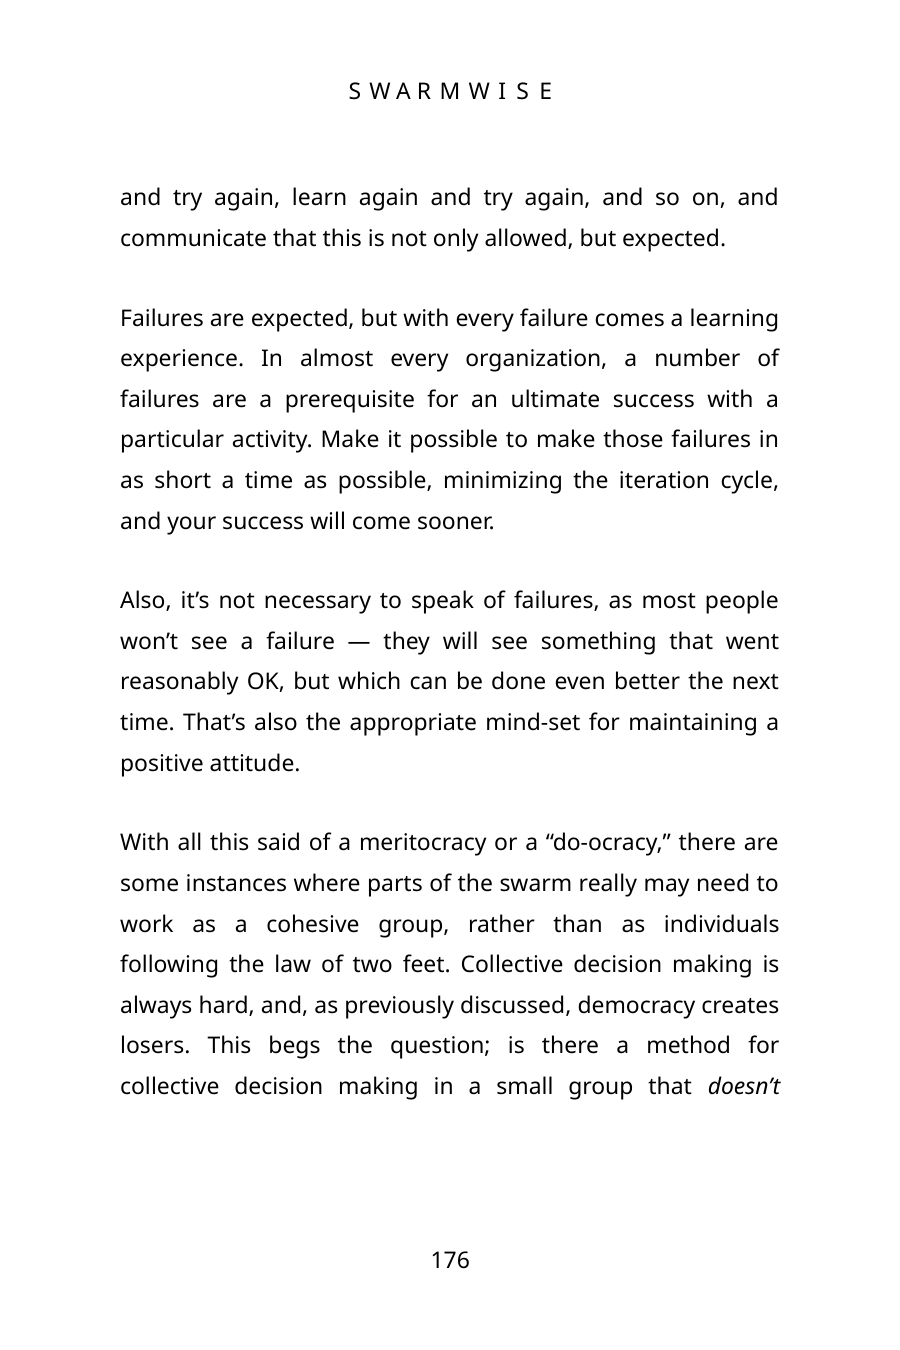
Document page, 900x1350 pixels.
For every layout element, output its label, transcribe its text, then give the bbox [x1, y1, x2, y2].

text Also, it’s not necessary to speak of failures, as most people won’t see a failure — they will see something that went reasonably OK, but which can be done even better the next time. That’s also the appropriate mind-set for maintaining a positive attitude. [120, 584, 780, 778]
text and try again, learn again and try again, and so on, and communicate that this is not only allowed, but expected. [120, 181, 780, 253]
text With all this said of a meritocracy or a “do-ocracy,” there are some instances where parts of the swarm really may need to work as a cohesive group, rather than as individuals following the law of two feet. Collective decision making is always hard, and, as previously discussed, democracy creates losers. This begs the question; is there a method for collective decision making in a small group that doesn’t [120, 826, 780, 1101]
text Failures are expected, but with every failure comes a learning experience. In almost every organization, a number of failures are a prerequisite for an ultimate success with a particular activity. Make it possible to make those failures in as short a time as possible, minimizing the iteration cycle, and your success will come sooner. [120, 301, 780, 536]
